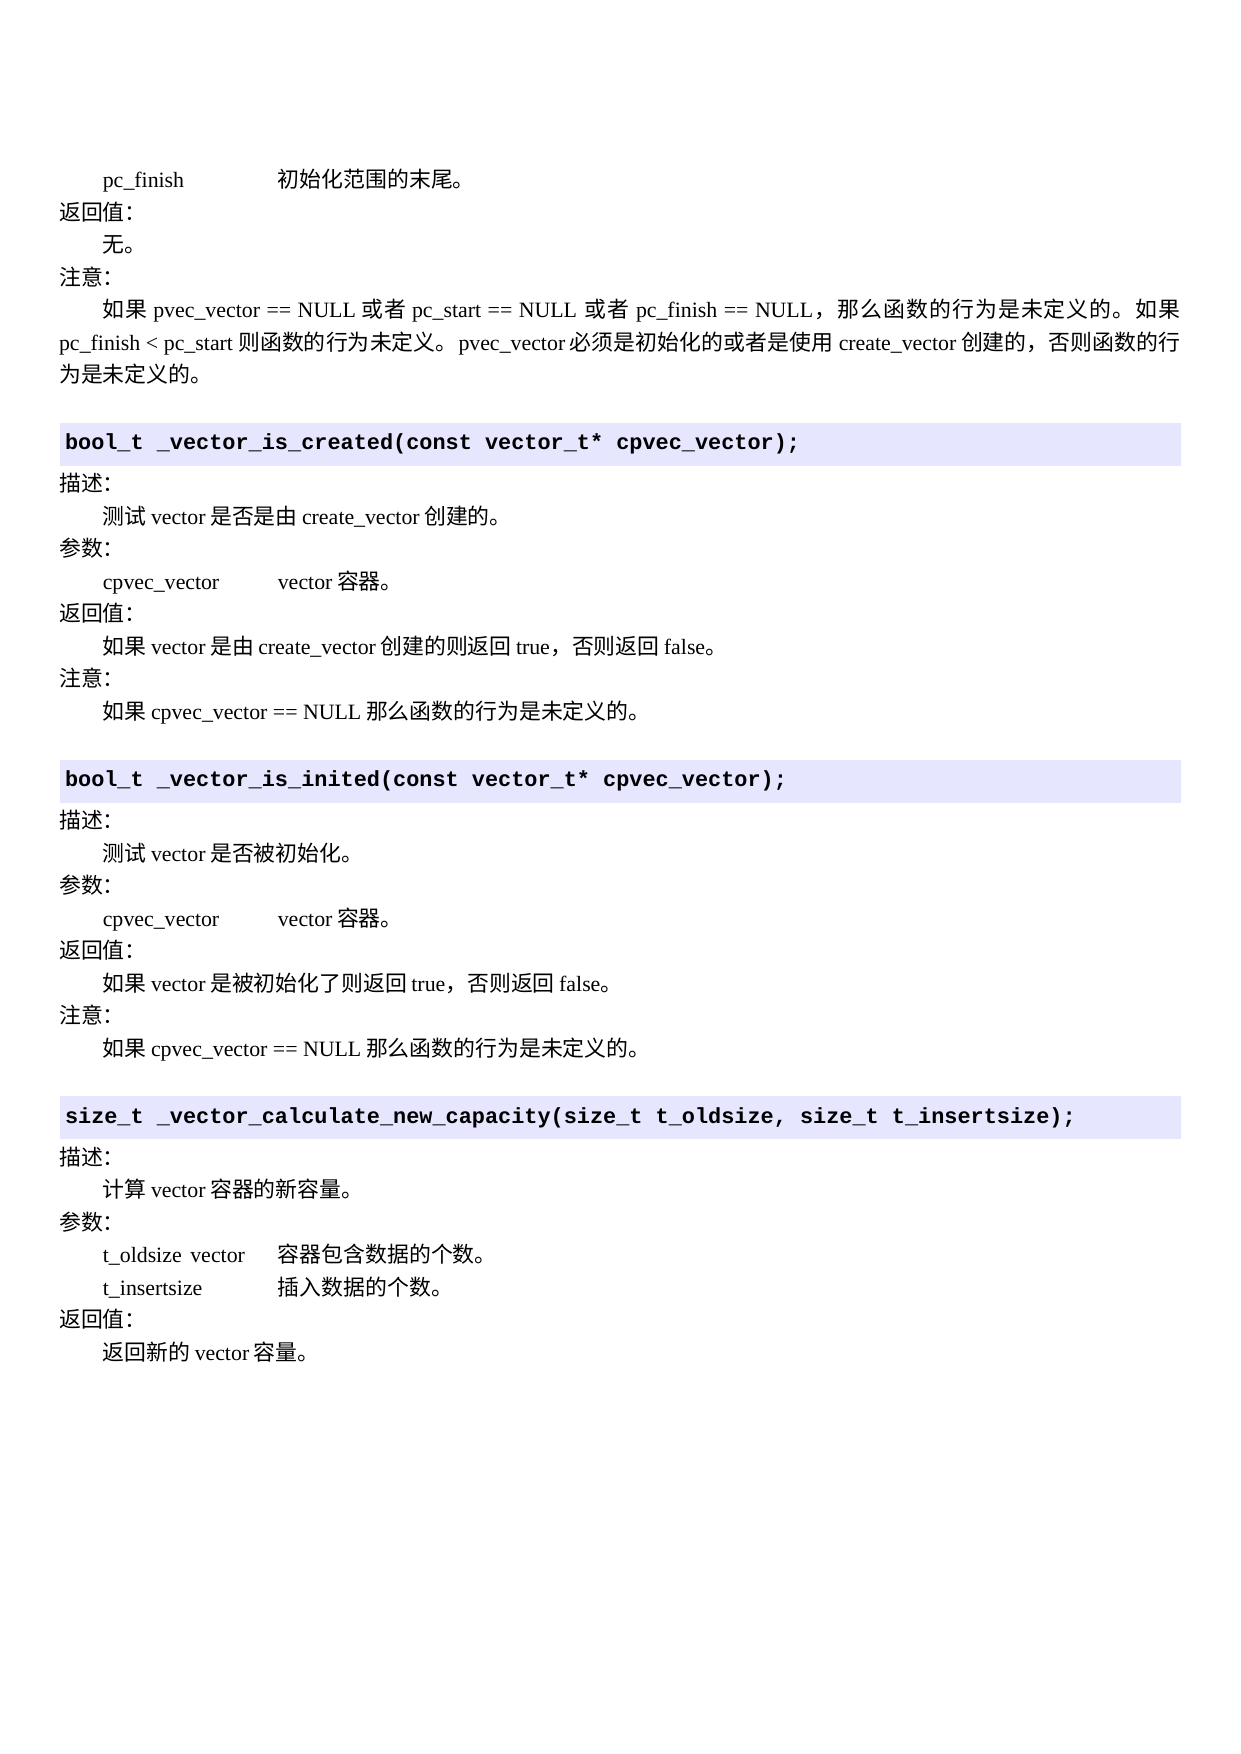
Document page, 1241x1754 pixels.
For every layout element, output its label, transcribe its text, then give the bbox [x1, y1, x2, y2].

text 测试vector是否被初始化。 [59, 835, 1181, 868]
text 返回新的vector容量。 [59, 1334, 1181, 1367]
text 参数： [59, 531, 1181, 563]
text 无。 [59, 227, 1181, 259]
text 如果vector是由create_vector创建的则返回true，否则返回false。 [59, 628, 1181, 661]
text 注意： [59, 661, 1181, 693]
table_header bool_t _vector_is_inited(const vector_t* cpvec_vector); [60, 760, 1181, 803]
text 返回值： [59, 194, 1181, 227]
text 测试vector是否是由create_vector创建的。 [59, 498, 1181, 531]
table_header bool_t _vector_is_created(const vector_t* cpvec_vector); [60, 423, 1181, 466]
text 注意： [59, 998, 1181, 1030]
text cpvec_vector vector容器。 [59, 900, 1181, 933]
text t_insertsize 插入数据的个数。 [59, 1269, 1181, 1302]
text t_oldsize vector 容器包含数据的个数。 [59, 1237, 1181, 1269]
text 如果vector是被初始化了则返回true，否则返回false。 [59, 965, 1181, 998]
text cpvec_vector vector容器。 [59, 563, 1181, 596]
text 参数： [59, 1204, 1181, 1237]
text 返回值： [59, 596, 1181, 628]
text 如果pvec_vector == NULL或者pc_start == NULL 或者 pc_finish == NULL，那么函数的行为是未定义的。如果pc_finish < pc_start则函数的行为未定义。pvec_vector必须是初始化的或者是使用create_vector创建的，否则函数的行为是未定义的。 [59, 292, 1181, 389]
text 计算vector容器的新容量。 [59, 1172, 1181, 1204]
text 返回值： [59, 933, 1181, 965]
text 如果cpvec_vector == NULL那么函数的行为是未定义的。 [59, 1030, 1181, 1063]
text 返回值： [59, 1302, 1181, 1334]
text 描述： [59, 467, 1181, 498]
text 描述： [59, 804, 1181, 835]
text 参数： [59, 868, 1181, 900]
text pc_finish 初始化范围的末尾。 [59, 162, 1181, 194]
text 注意： [59, 259, 1181, 292]
text 描述： [59, 1140, 1181, 1172]
text 如果cpvec_vector == NULL那么函数的行为是未定义的。 [59, 693, 1181, 726]
table_header size_t _vector_calculate_new_capacity(size_t t_oldsize, size_t t_insertsize); [60, 1096, 1181, 1139]
